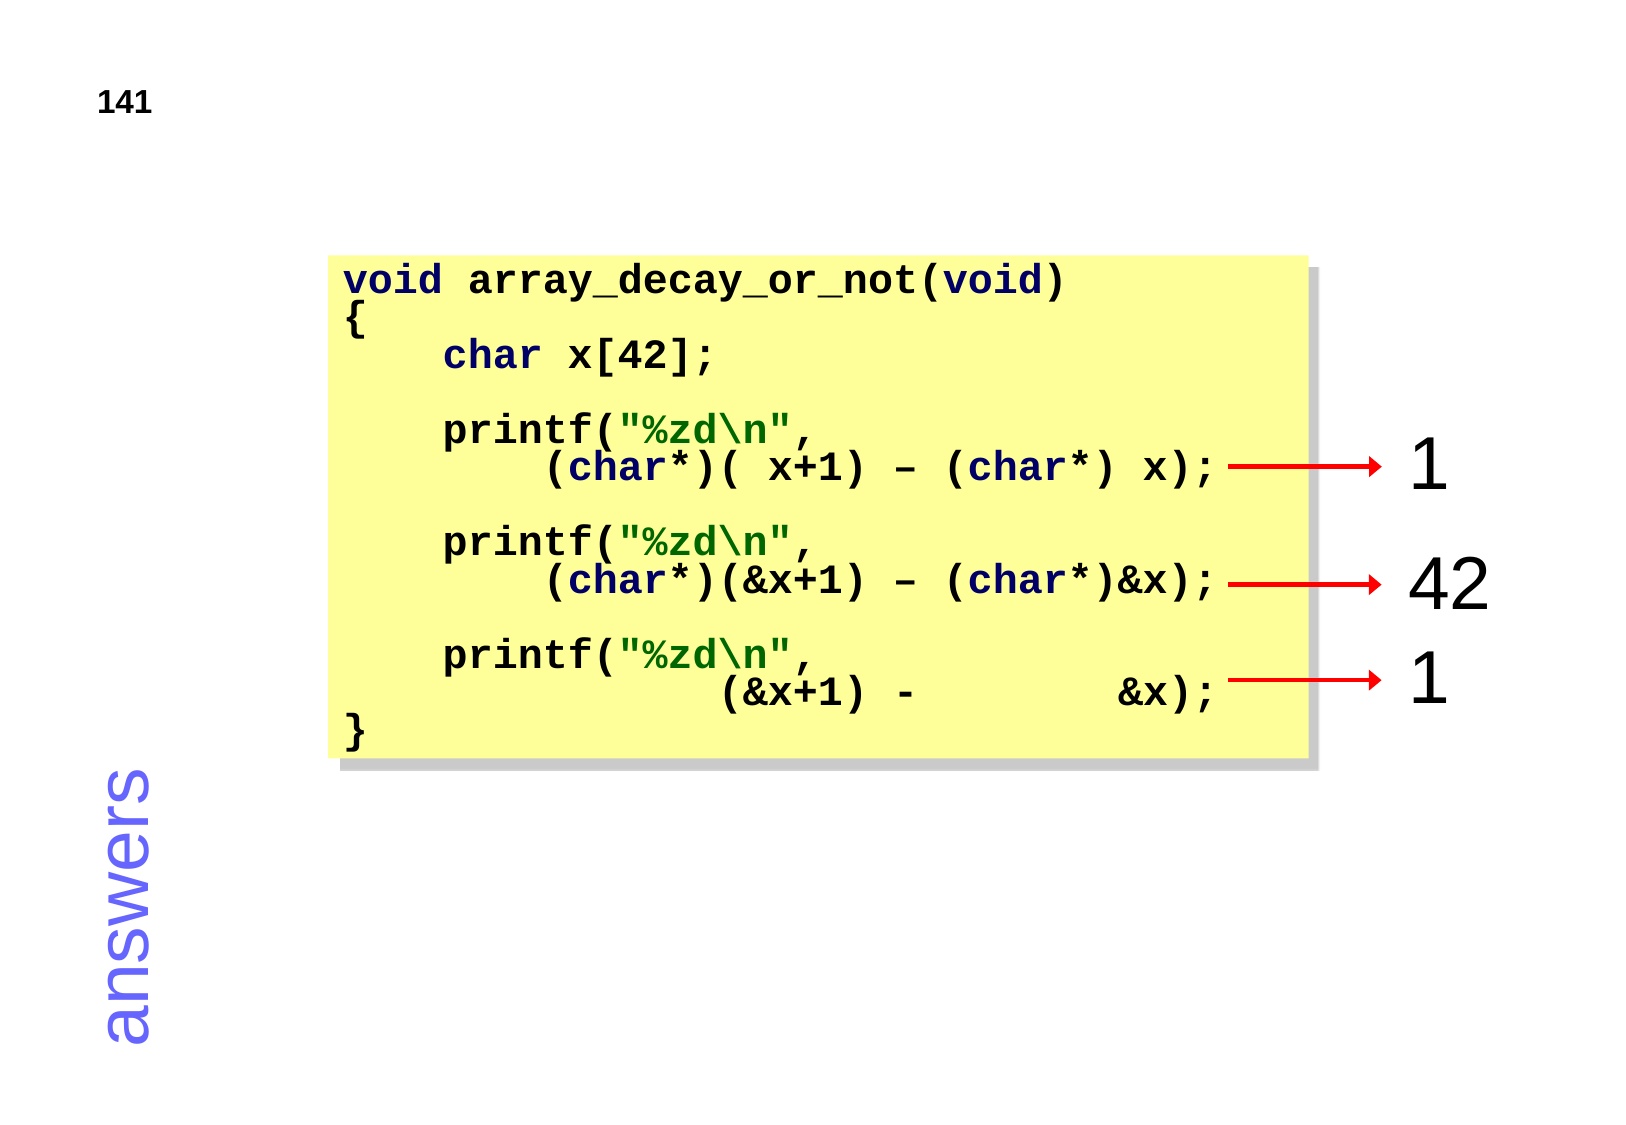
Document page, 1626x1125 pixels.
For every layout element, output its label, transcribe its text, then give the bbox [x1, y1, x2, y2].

text_box void array_decay_or_not(void) { char x[42]; printf("%zd\n", (char*)( x+1) – (char*) x); printf("%zd\n", (char*)(&x+1) – (char*)&x); printf("%zd\n", (&x+1) - &x); } [328, 255, 1309, 759]
title answers [50, 187, 188, 1063]
text_box 1 [1393, 407, 1524, 513]
text_box 42 [1393, 526, 1536, 633]
text_box 1 [1393, 620, 1524, 727]
